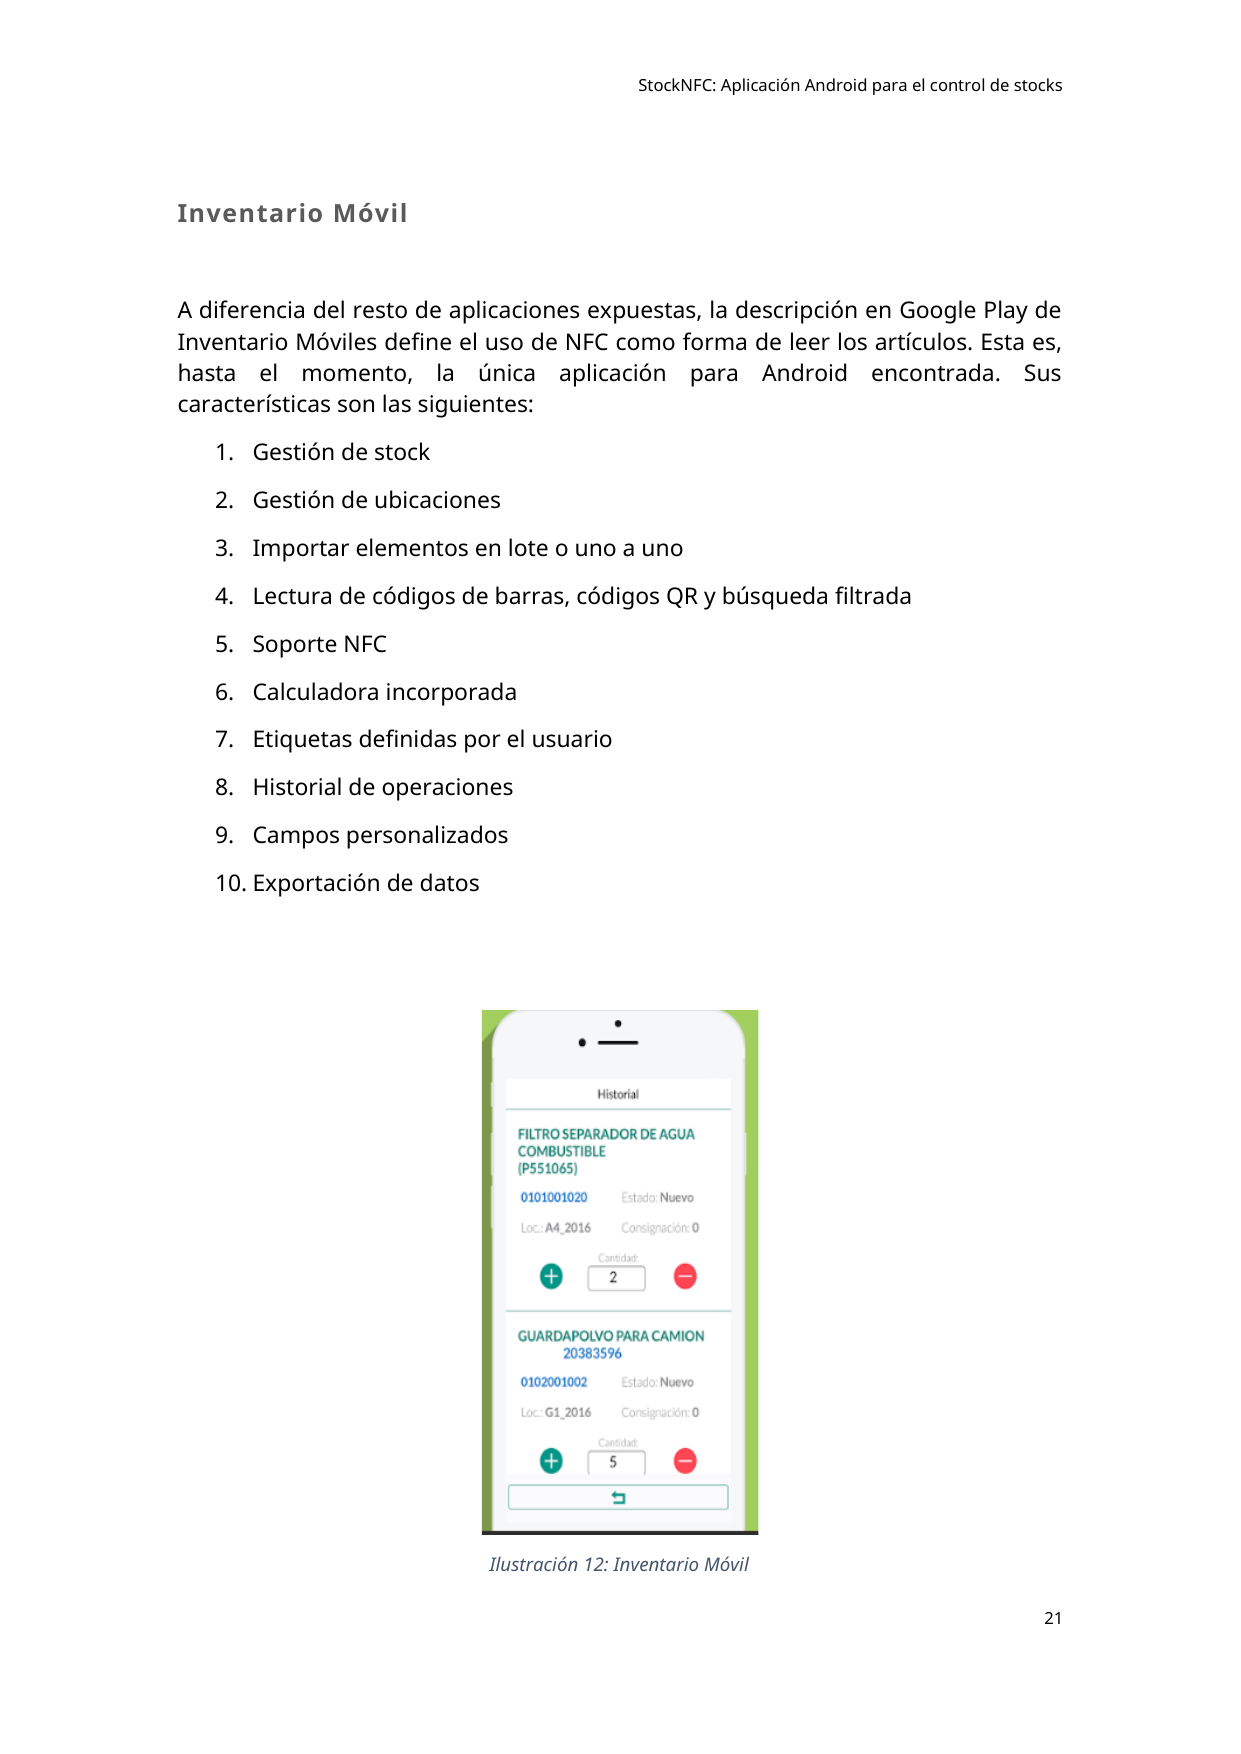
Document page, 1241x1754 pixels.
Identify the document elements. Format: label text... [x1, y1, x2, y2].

text A diferencia del resto de aplicaciones expuestas, la descripción en Google Play de Inventario Móviles define el uso de NFC como forma de leer los artículos. Esta es, hasta el momento, la única aplicación para Android encontrada. Sus características son las siguientes: [177, 294, 1063, 419]
text Inventario Móvil [177, 196, 1063, 229]
text Ilustración 12: Inventario Móvil [177, 1551, 1063, 1576]
list Importar elementos en lote o uno a uno [215, 532, 1063, 563]
list Etiquetas definidas por el usuario [215, 723, 1063, 754]
list Gestión de ubicaciones [215, 484, 1063, 515]
list Historial de operaciones [215, 771, 1063, 802]
list Campos personalizados [215, 819, 1063, 850]
list Exportación de datos [215, 867, 1063, 898]
list Lectura de códigos de barras, códigos QR y búsqueda filtrada [215, 579, 1063, 611]
list Soporte NFC [215, 627, 1063, 659]
list Gestión de stock [215, 436, 1063, 467]
list Calculadora incorporada [215, 675, 1063, 707]
